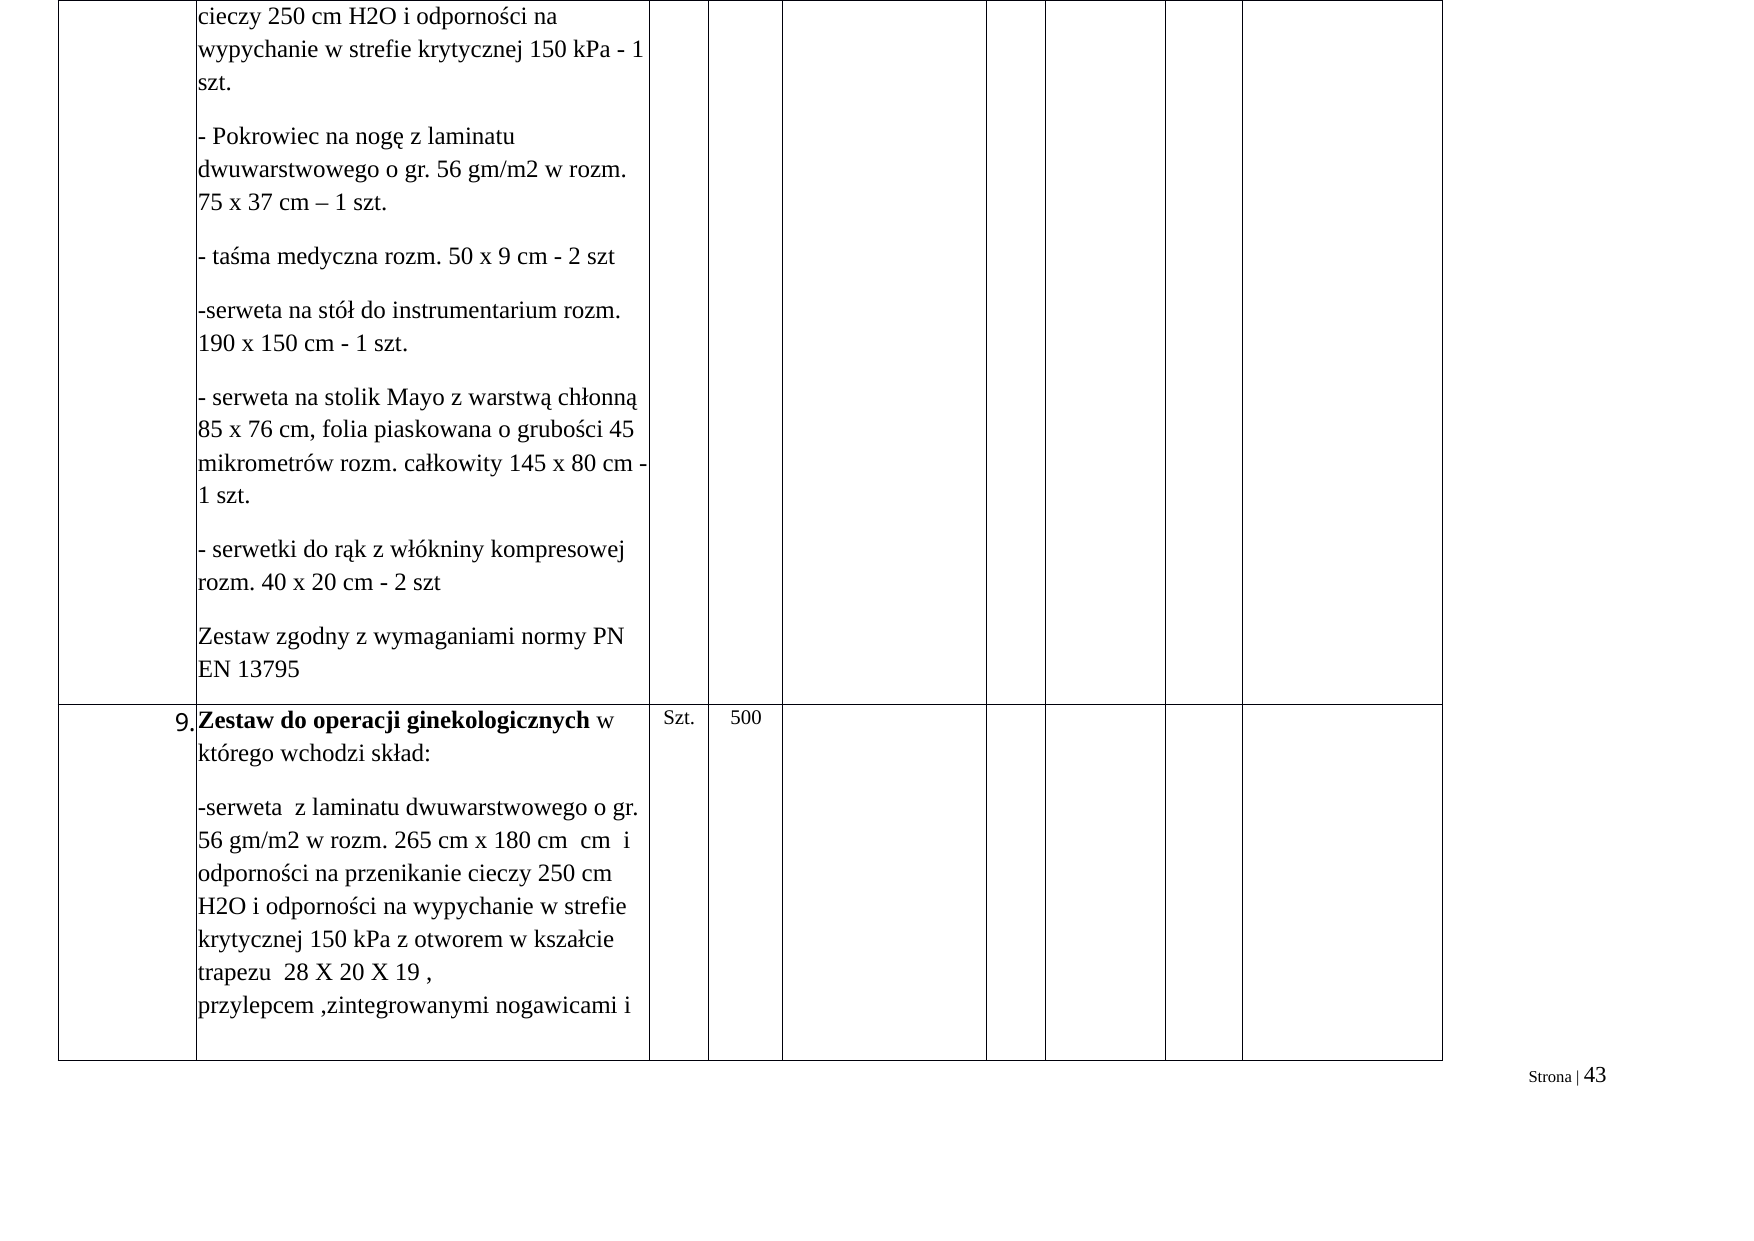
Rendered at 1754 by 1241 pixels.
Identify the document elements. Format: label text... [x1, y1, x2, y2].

table_cell cieczy 250 cm H2O i odporności na wypychanie w strefie krytycznej 150 kPa - 1 szt. - Pokrowiec na nogę z laminatu dwuwarstwowego o gr. 56 gm/m2 w rozm. 75 x 37 cm – 1 szt. - taśma medyczna rozm. 50 x 9 cm - 2 szt -serweta na stół do instrumentarium rozm. 190 x 150 cm - 1 szt. - serweta na stolik Mayo z warstwą chłonną 85 x 76 cm, folia piaskowana o grubości 45 mikrometrów rozm. całkowity 145 x 80 cm - 1 szt. - serwetki do rąk z włókniny kompresowej rozm. 40 x 20 cm - 2 szt Zestaw zgodny z wymaganiami normy PN EN 13795 [197, 1, 649, 704]
table_cell [650, 1, 708, 704]
table_cell Zestaw do operacji ginekologicznych w którego wchodzi skład: -serweta z laminatu dwuwarstwowego o gr. 56 gm/m2 w rozm. 265 cm x 180 cm cm i odporności na przenikanie cieczy 250 cm H2O i odporności na wypychanie w strefie krytycznej 150 kPa z otworem w kszałcie trapezu 28 X 20 X 19 , przylepcem ,zintegrowanymi nogawicami i [197, 705, 649, 1060]
table_cell [1166, 1, 1242, 704]
table_cell [783, 705, 986, 1060]
table_cell [987, 705, 1045, 1060]
table_cell Szt. [650, 705, 708, 1060]
table_cell 9. [59, 705, 196, 1060]
table_cell [709, 1, 782, 704]
table_cell [783, 1, 986, 704]
table_cell [59, 1, 196, 704]
table_cell [987, 1, 1045, 704]
table_cell [1046, 1, 1165, 704]
table_cell [1166, 705, 1242, 1060]
table_cell 500 [709, 705, 782, 1060]
table_cell [1046, 705, 1165, 1060]
table_cell [1243, 1, 1442, 704]
table_cell [1243, 705, 1442, 1060]
